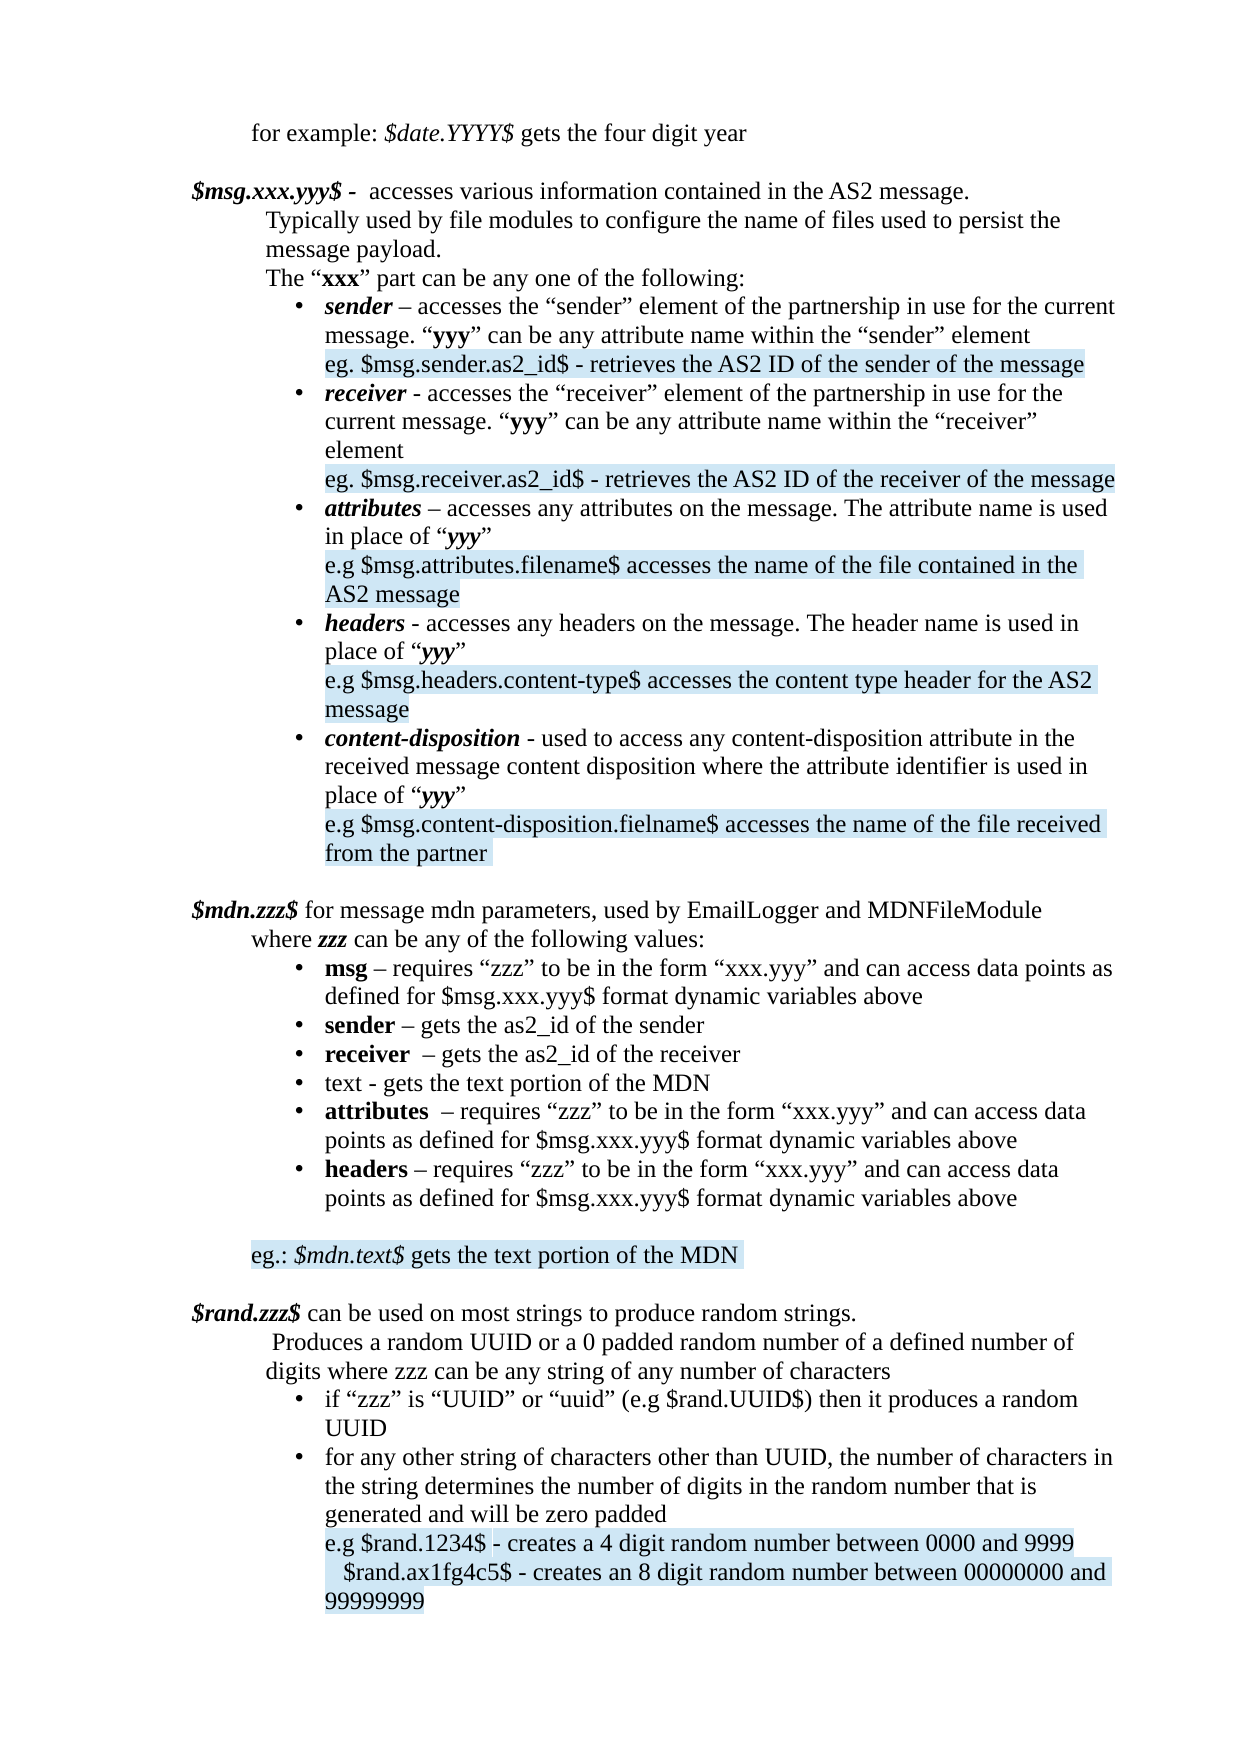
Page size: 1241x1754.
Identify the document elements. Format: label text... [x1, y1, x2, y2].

list eg.: $mdn.text$ gets the text portion of the MDN [221, 1211, 1122, 1269]
subtitle Produces a random UUID or a 0 padded random number of a defined number of digits where zzz can be any string of any number of characters [236, 1327, 1122, 1384]
list headers - accesses any headers on the message. The header name is used in place of “yyy” e.g $msg.headers.content-type$ accesses the content type header for the AS2 message [295, 608, 1122, 723]
list $rand.ax1fg4c5$ - creates an 8 digit random number between 00000000 and 99999999 [295, 1557, 1122, 1614]
subtitle $msg.xxx.yyy$ - accesses various information contained in the AS2 message. [162, 176, 1122, 205]
list sender – accesses the “sender” element of the partnership in use for the current message. “yyy” can be any attribute name within the “sender” element eg. $msg.sender.as2_id$ - retrieves the AS2 ID of the sender of the message [295, 291, 1122, 378]
list for example: $date.YYYY$ gets the four digit year [221, 118, 1122, 147]
list sender – gets the as2_id of the sender [295, 1010, 1122, 1039]
list headers – requires “zzz” to be in the form “xxx.yyy” and can access data points as defined for $msg.xxx.yyy$ format dynamic variables above [295, 1154, 1122, 1211]
list receiver - accesses the “receiver” element of the partnership in use for the current message. “yyy” can be any attribute name within the “receiver” element eg. $msg.receiver.as2_id$ - retrieves the AS2 ID of the receiver of the message [295, 378, 1122, 493]
list e.g $rand.1234$ - creates a 4 digit random number between 0000 and 9999 [295, 1528, 1122, 1557]
list msg – requires “zzz” to be in the form “xxx.yyy” and can access data points as defined for $msg.xxx.yyy$ format dynamic variables above [295, 953, 1122, 1010]
subtitle The “xxx” part can be any one of the following: [236, 263, 1122, 291]
list where zzz can be any of the following values: [221, 924, 1122, 953]
subtitle Typically used by file modules to configure the name of files used to persist the message payload. [236, 205, 1122, 263]
list text - gets the text portion of the MDN [295, 1068, 1122, 1096]
list attributes – requires “zzz” to be in the form “xxx.yyy” and can access data points as defined for $msg.xxx.yyy$ format dynamic variables above [295, 1096, 1122, 1154]
subtitle $mdn.zzz$ for message mdn parameters, used by EmailLogger and MDNFileModule [162, 895, 1122, 924]
subtitle $rand.zzz$ can be used on most strings to produce random strings. [162, 1298, 1122, 1327]
list attributes – accesses any attributes on the message. The attribute name is used in place of “yyy” e.g $msg.attributes.filename$ accesses the name of the file contained in the AS2 message [295, 493, 1122, 608]
list for any other string of characters other than UUID, the number of characters in the string determines the number of digits in the random number that is generated and will be zero padded [295, 1442, 1122, 1528]
list content-disposition - used to access any content-disposition attribute in the received message content disposition where the attribute identifier is used in place of “yyy” e.g $msg.content-disposition.fielname$ accesses the name of the file received from the partner [295, 723, 1122, 866]
list if “zzz” is “UUID” or “uuid” (e.g $rand.UUID$) then it produces a random UUID [295, 1384, 1122, 1442]
list receiver – gets the as2_id of the receiver [295, 1039, 1122, 1068]
